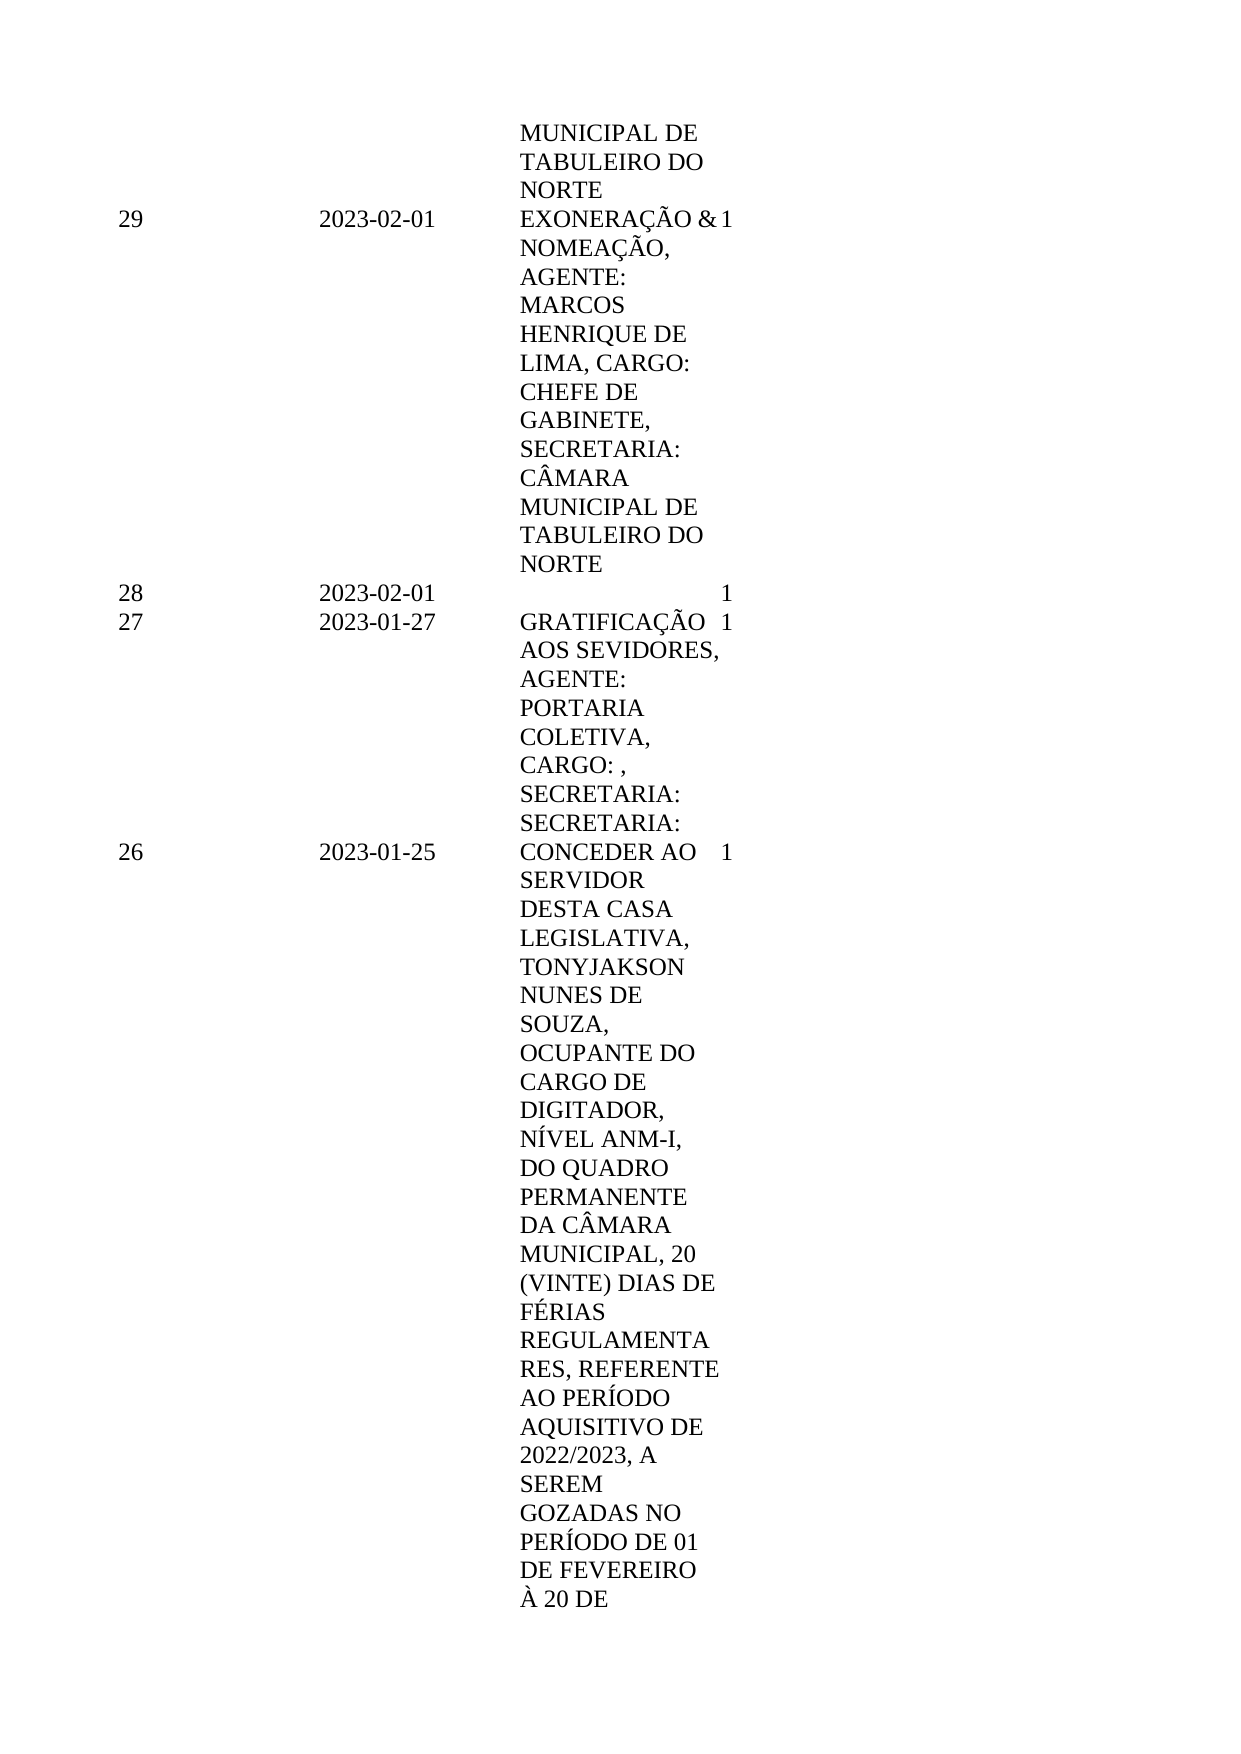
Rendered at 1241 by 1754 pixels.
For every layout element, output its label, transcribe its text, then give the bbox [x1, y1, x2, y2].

table_cell 2023-02-01 [319, 204, 519, 578]
table_cell 2023-01-25 [319, 837, 519, 1613]
table_cell [720, 118, 921, 204]
table_cell 1 [720, 578, 921, 607]
table_cell 1 [720, 837, 921, 1613]
table_cell [520, 578, 720, 607]
table_cell [921, 578, 1122, 607]
table_cell 2023-01-27 [319, 607, 519, 837]
table_cell [921, 837, 1122, 1613]
table_cell 2023-02-01 [319, 578, 519, 607]
table_cell [921, 607, 1122, 837]
table_cell 27 [118, 607, 319, 837]
table_cell 1 [720, 607, 921, 837]
table_cell 28 [118, 578, 319, 607]
table_cell [921, 204, 1122, 578]
table_cell EXONERAÇÃO & NOMEAÇÃO, AGENTE: MARCOS HENRIQUE DE LIMA, CARGO: CHEFE DE GABINETE, SECRETARIA: CÂMARA MUNICIPAL DE TABULEIRO DO NORTE [520, 204, 720, 578]
table_cell 26 [118, 837, 319, 1613]
table_cell [319, 118, 519, 204]
table_cell 29 [118, 204, 319, 578]
table_cell MUNICIPAL DE TABULEIRO DO NORTE [520, 118, 720, 204]
table_cell [118, 118, 319, 204]
table_cell [921, 118, 1122, 204]
table_cell CONCEDER AO SERVIDOR DESTA CASA LEGISLATIVA, TONYJAKSON NUNES DE SOUZA, OCUPANTE DO CARGO DE DIGITADOR, NÍVEL ANM-I, DO QUADRO PERMANENTE DA CÂMARA MUNICIPAL, 20 (VINTE) DIAS DE FÉRIAS REGULAMENTARES, REFERENTE AO PERÍODO AQUISITIVO DE 2022/2023, A SEREM GOZADAS NO PERÍODO DE 01 DE FEVEREIRO À 20 DE [520, 837, 720, 1613]
table_cell 1 [720, 204, 921, 578]
table_cell GRATIFICAÇÃO AOS SEVIDORES, AGENTE: PORTARIA COLETIVA, CARGO: , SECRETARIA: SECRETARIA: [520, 607, 720, 837]
